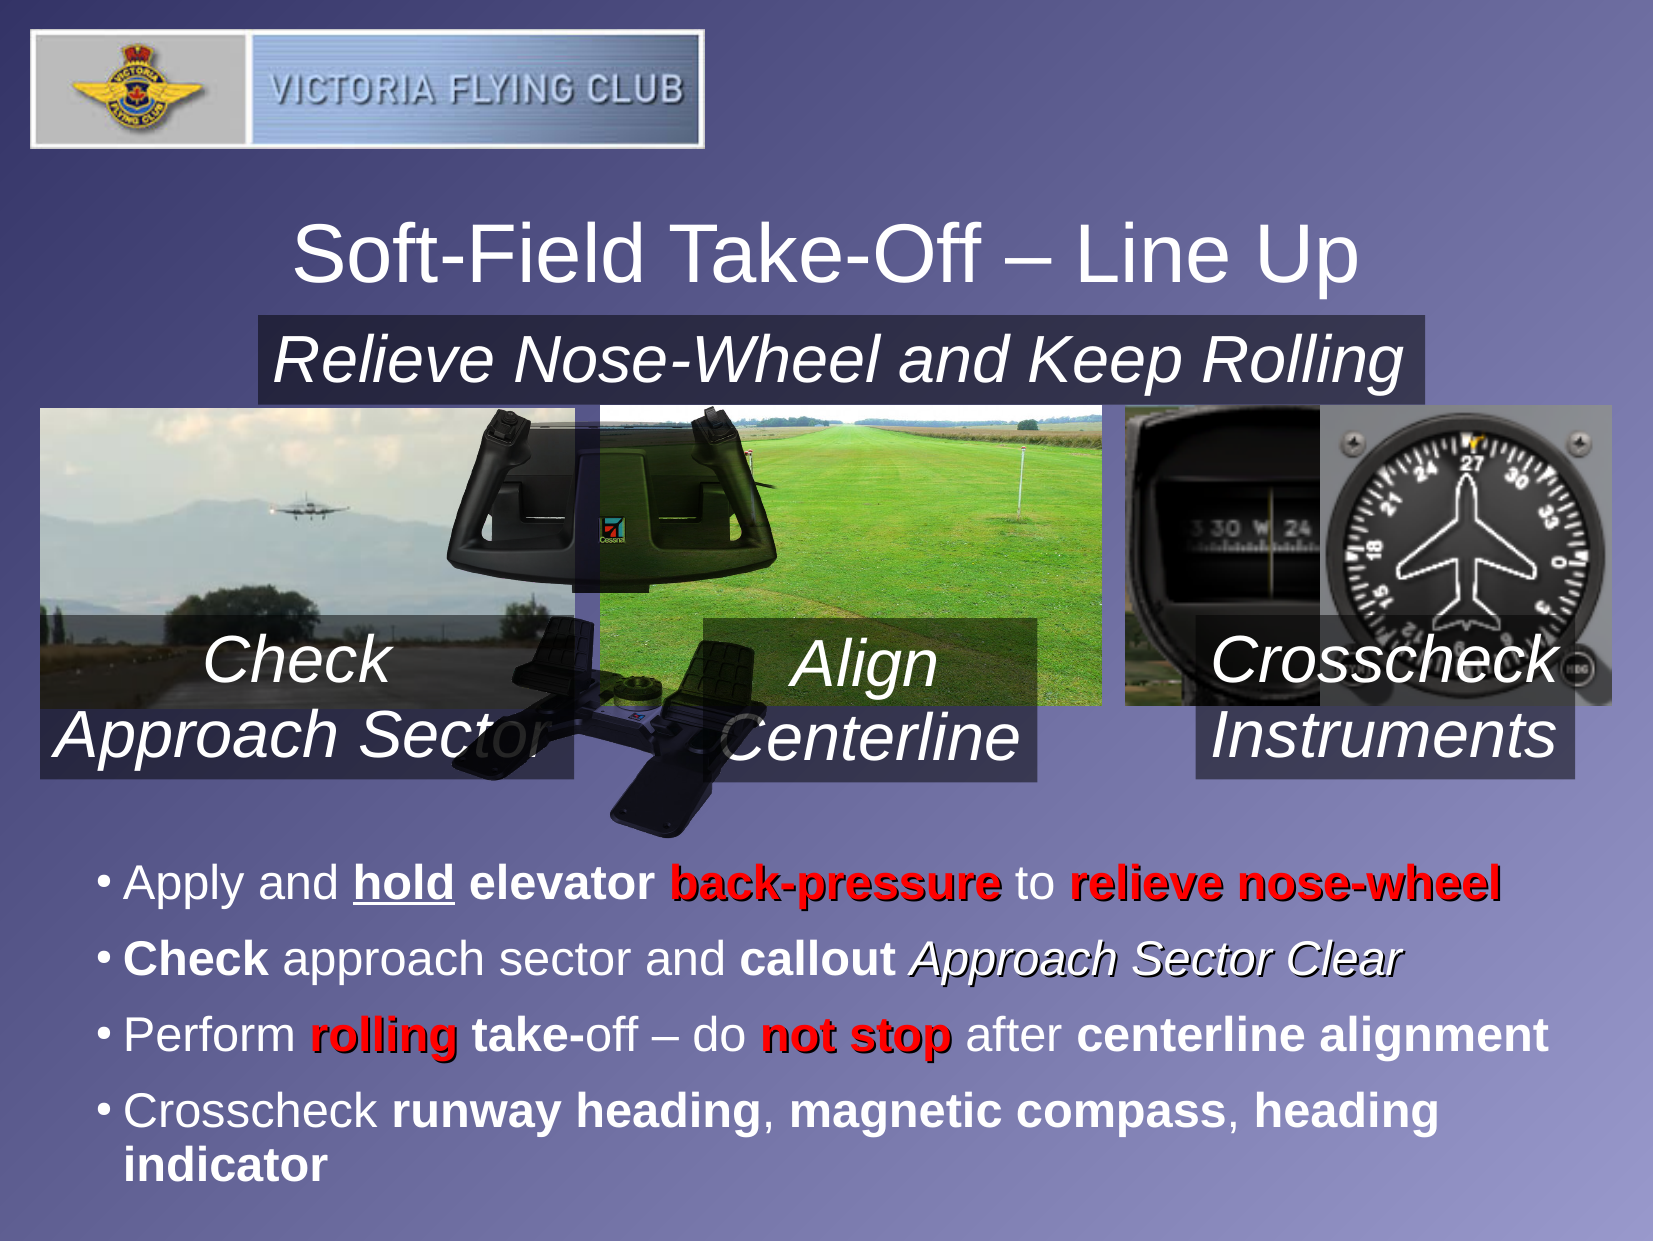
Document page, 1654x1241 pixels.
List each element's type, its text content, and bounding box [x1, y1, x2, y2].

text_box Relieve Nose-Wheel and Keep Rolling [258, 315, 1426, 405]
text_box Check Approach Sector [40, 615, 450, 780]
picture [40, 405, 1102, 841]
picture [30, 29, 705, 149]
picture [1125, 405, 1612, 706]
list Apply and hold elevator back-pressure to relieve nose-wheel Check approach sector and callout Approach Sector Clear Perform rolling take-off – do not stop after centerline alignment Crosscheck runway heading, magnetic compass, heading indicator [82, 855, 1571, 1201]
text_box Align Centerline [769, 618, 1038, 783]
text_box Crosscheck Instruments [1195, 615, 1576, 780]
title Soft-Field Take-Off – Line Up [82, 150, 1571, 358]
